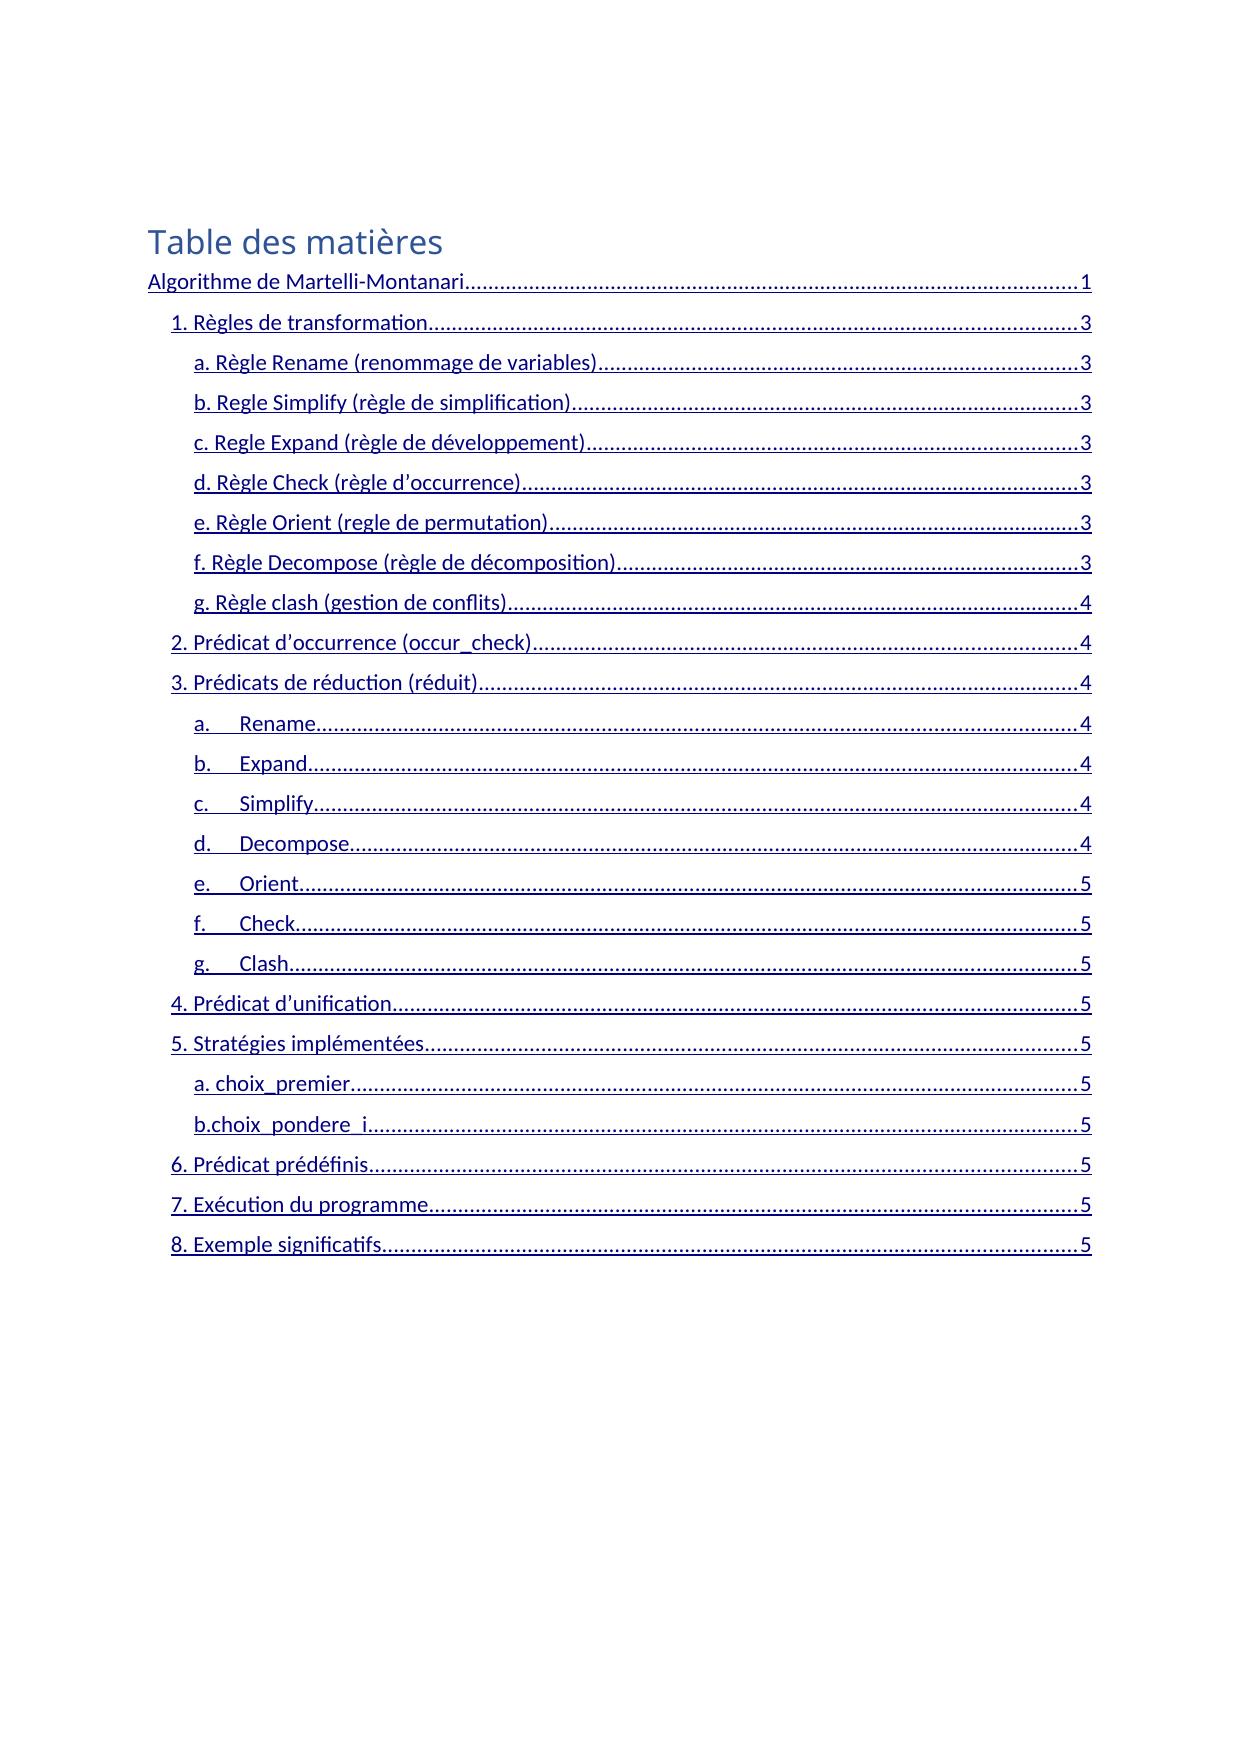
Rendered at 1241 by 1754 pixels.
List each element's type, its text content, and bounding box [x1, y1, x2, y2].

text e. Règle Orient (regle de permutation) 3 [193, 508, 1093, 536]
text 6. Prédicat prédéfinis 5 [171, 1150, 1093, 1178]
text 7. Exécution du programme 5 [171, 1190, 1093, 1218]
text 3. Prédicats de réduction (réduit) 4 [171, 668, 1093, 697]
text b. Regle Simplify (règle de simplification) 3 [193, 388, 1093, 416]
text f. Check 5 [193, 909, 1093, 937]
text Algorithme de Martelli-Montanari 1 [148, 267, 1093, 296]
text b. Expand 4 [193, 749, 1093, 777]
text e. Orient 5 [193, 869, 1093, 897]
text 4. Prédicat d’unification 5 [171, 989, 1093, 1017]
text 5. Stratégies implémentées 5 [171, 1029, 1093, 1057]
text a. Règle Rename (renommage de variables) 3 [193, 348, 1093, 376]
text 8. Exemple significatifs 5 [171, 1230, 1093, 1258]
text c. Simplify 4 [193, 789, 1093, 817]
text Table des matières [148, 219, 1093, 264]
text b.choix_pondere_i 5 [193, 1110, 1093, 1138]
text d. Decompose 4 [193, 829, 1093, 857]
text c. Regle Expand (règle de développement) 3 [193, 428, 1093, 456]
text a. Rename 4 [193, 709, 1093, 737]
text f. Règle Decompose (règle de décomposition) 3 [193, 548, 1093, 576]
text 1. Règles de transformation 3 [171, 308, 1093, 336]
text d. Règle Check (règle d’occurrence) 3 [193, 468, 1093, 496]
text g. Règle clash (gestion de conflits) 4 [193, 588, 1093, 616]
text a. choix_premier 5 [193, 1069, 1093, 1098]
text g. Clash 5 [193, 949, 1093, 977]
text 2. Prédicat d’occurrence (occur_check) 4 [171, 628, 1093, 656]
